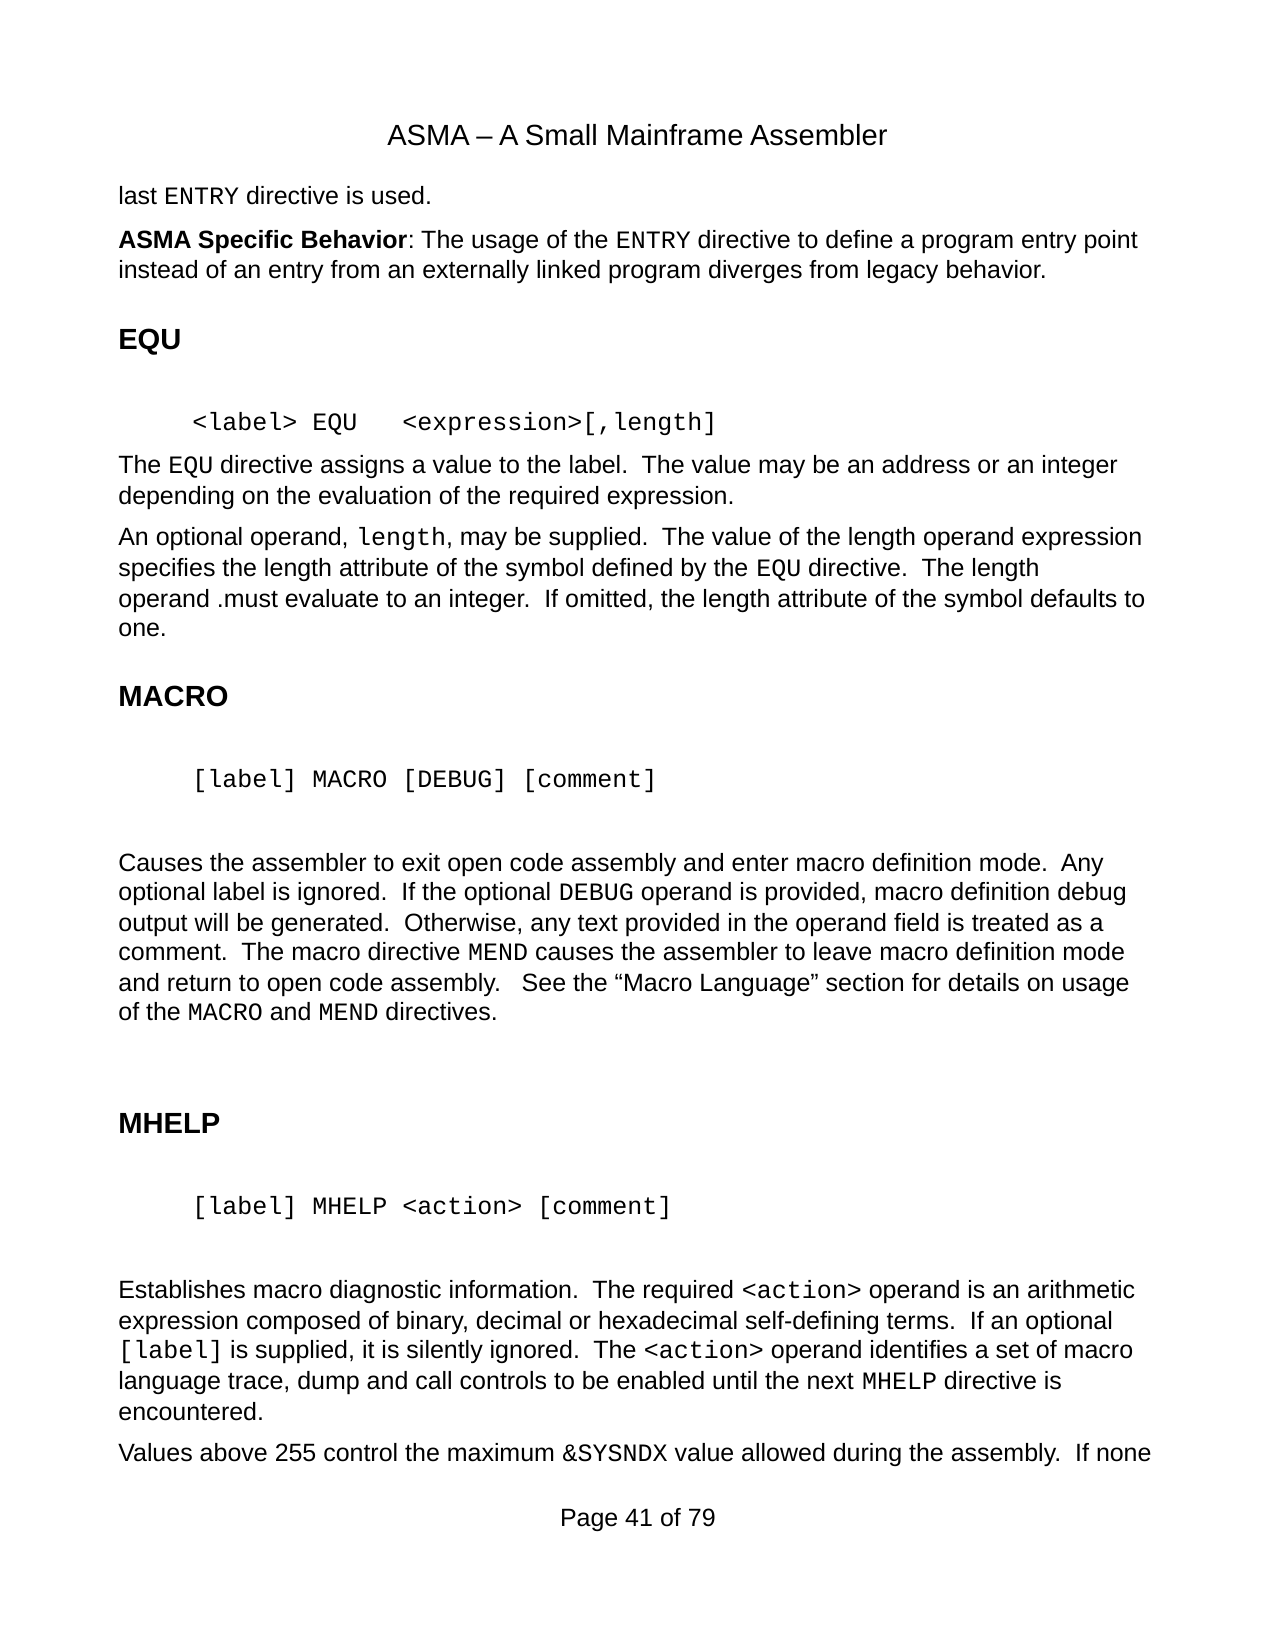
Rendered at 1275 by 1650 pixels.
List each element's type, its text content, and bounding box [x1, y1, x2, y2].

text [label] MHELP <action> [comment] [192, 1193, 1157, 1222]
text <label> EQU <expression>[,length] [192, 409, 1157, 437]
text Establishes macro diagnostic information. The required <action> operand is an arithmetic expression composed of binary, decimal or hexadecimal self-defining terms. If an optional [label] is supplied, it is silently ignored. The <action> operand identifies a set of macro language trace, dump and call controls to be enabled until the next MHELP directive is encountered. [118, 1275, 1157, 1425]
subtitle MHELP [118, 1106, 1157, 1140]
text An optional operand, length, may be supplied. The value of the length operand expression specifies the length attribute of the symbol defined by the EQU directive. The length operand .must evaluate to an integer. If omitted, the length attribute of the symbol defaults to one. [118, 522, 1157, 641]
text Values above 255 control the maximum &SYSNDX value allowed during the assembly. If none [118, 1438, 1157, 1469]
text ASMA Specific Behavior: The usage of the ENTRY directive to define a program entry point instead of an entry from an externally linked program diverges from legacy behavior. [118, 224, 1157, 284]
text The EQU directive assigns a value to the label. The value may be an address or an integer depending on the evaluation of the required expression. [118, 450, 1157, 509]
text [label] MACRO [DEBUG] [comment] [192, 766, 1157, 794]
text last ENTRY directive is used. [118, 181, 1157, 212]
text Causes the assembler to exit open code assembly and enter macro definition mode. Any optional label is ignored. If the optional DEBUG operand is provided, macro definition debug output will be generated. Otherwise, any text provided in the operand field is treated as a comment. The macro directive MEND causes the assembler to leave macro definition mode and return to open code assembly. See the “Macro Language” section for details on usage of the MACRO and MEND directives. [118, 848, 1157, 1027]
subtitle EQU [118, 322, 1157, 355]
subtitle MACRO [118, 679, 1157, 712]
